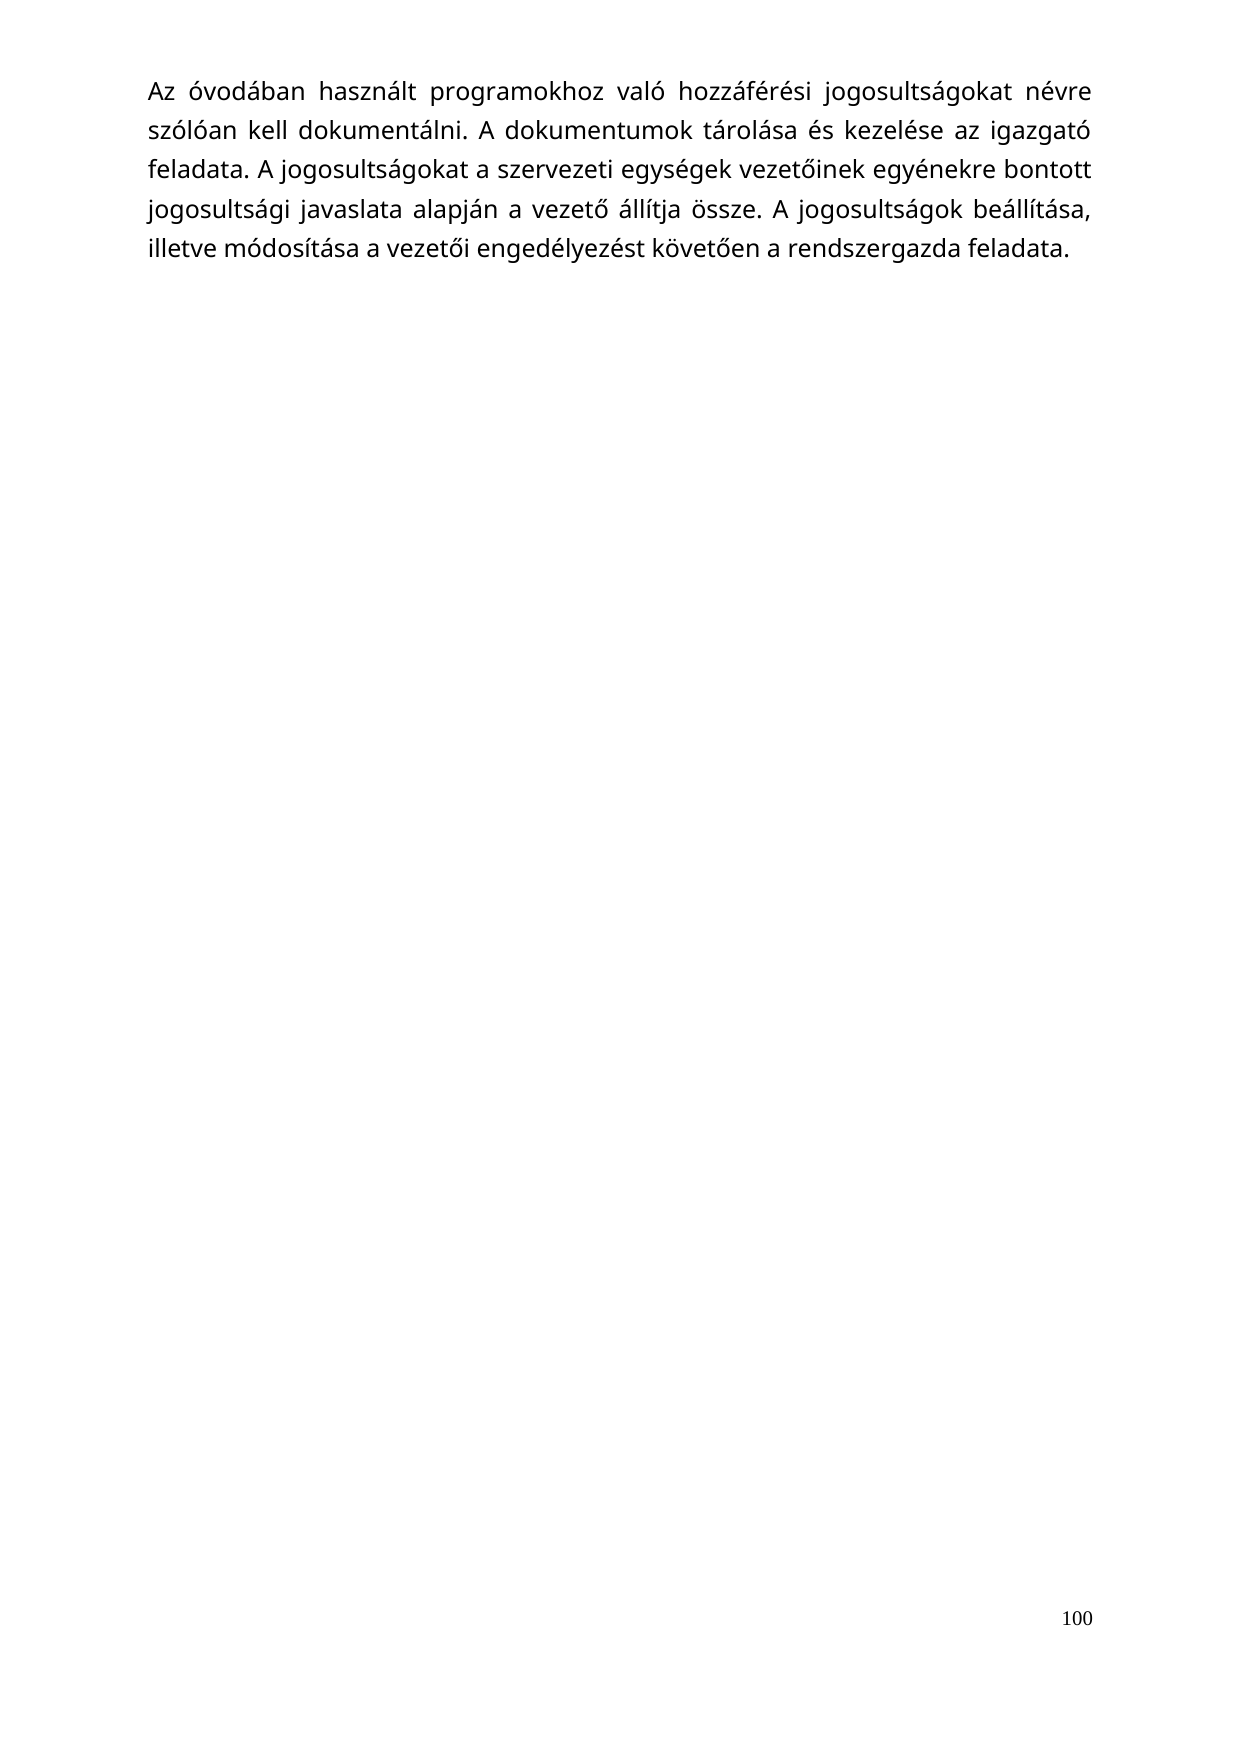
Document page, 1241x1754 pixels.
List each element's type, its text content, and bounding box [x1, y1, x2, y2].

text Az óvodában használt programokhoz való hozzáférési jogosultságokat névre szólóan kell dokumentálni. A dokumentumok tárolása és kezelése az igazgató feladata. A jogosultságokat a szervezeti egységek vezetőinek egyénekre bontott jogosultsági javaslata alapján a vezető állítja össze. A jogosultságok beállítása, illetve módosítása a vezetői engedélyezést követően a rendszergazda feladata. [148, 74, 1093, 264]
